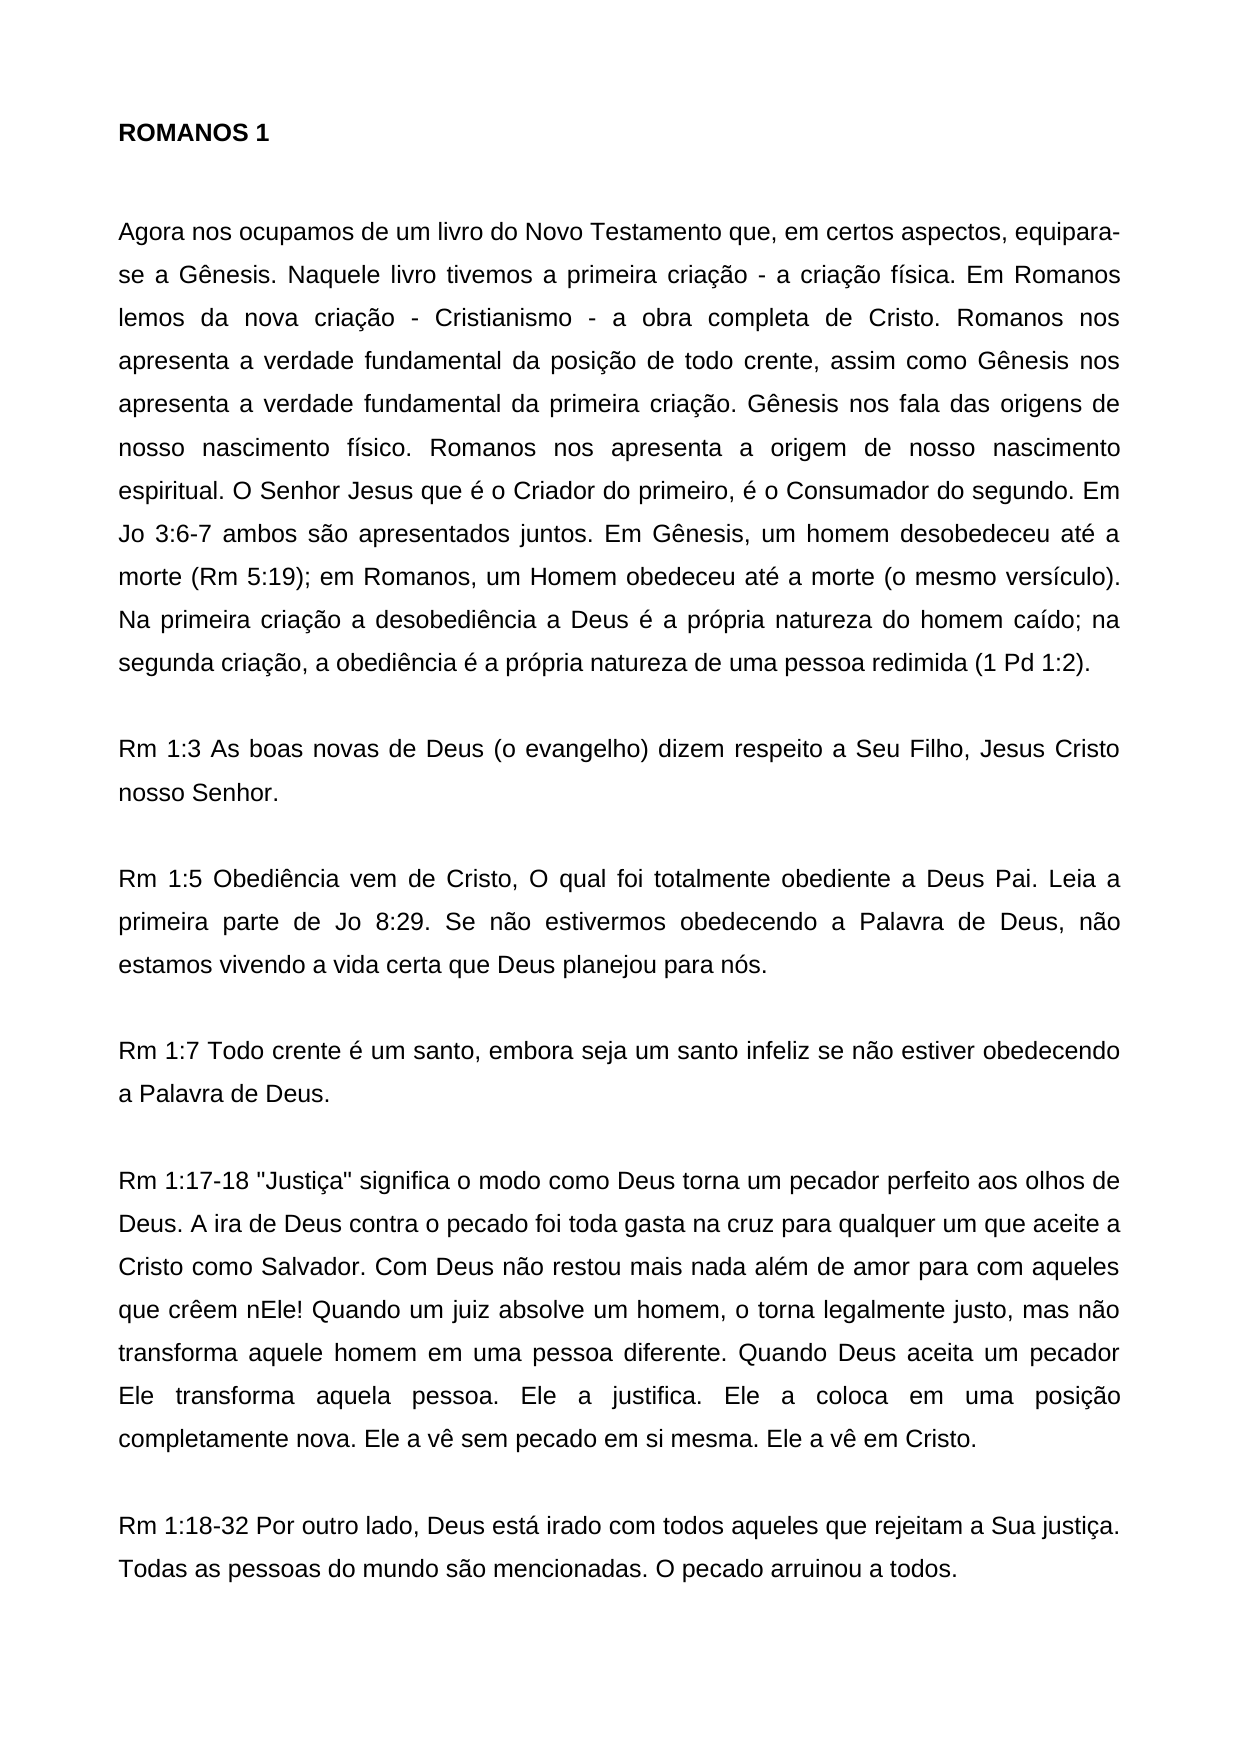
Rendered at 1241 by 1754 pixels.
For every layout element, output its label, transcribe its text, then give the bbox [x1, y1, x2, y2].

text Rm 1:18-32 Por outro lado, Deus está irado com todos aqueles que rejeitam a Sua justiça. Todas as pessoas do mundo são mencionadas. O pecado arruinou a todos. [118, 1511, 1122, 1582]
text Rm 1:17-18 "Justiça" significa o modo como Deus torna um pecador perfeito aos olhos de Deus. A ira de Deus contra o pecado foi toda gasta na cruz para qualquer um que aceite a Cristo como Salvador. Com Deus não restou mais nada além de amor para com aqueles que crêem nEle! Quando um juiz absolve um homem, o torna legalmente justo, mas não transforma aquele homem em uma pessoa diferente. Quando Deus aceita um pecador Ele transforma aquela pessoa. Ele a justifica. Ele a coloca em uma posição completamente nova. Ele a vê sem pecado em si mesma. Ele a vê em Cristo. [118, 1166, 1122, 1453]
subtitle ROMANOS 1 [118, 118, 1122, 147]
text Rm 1:5 Obediência vem de Cristo, O qual foi totalmente obediente a Deus Pai. Leia a primeira parte de Jo 8:29. Se não estivermos obedecendo a Palavra de Deus, não estamos vivendo a vida certa que Deus planejou para nós. [118, 864, 1122, 979]
text Rm 1:7 Todo crente é um santo, embora seja um santo infeliz se não estiver obedecendo a Palavra de Deus. [118, 1036, 1122, 1108]
text Agora nos ocupamos de um livro do Novo Testamento que, em certos aspectos, equipara-se a Gênesis. Naquele livro tivemos a primeira criação - a criação física. Em Romanos lemos da nova criação - Cristianismo - a obra completa de Cristo. Romanos nos apresenta a verdade fundamental da posição de todo crente, assim como Gênesis nos apresenta a verdade fundamental da primeira criação. Gênesis nos fala das origens de nosso nascimento físico. Romanos nos apresenta a origem de nosso nascimento espiritual. O Senhor Jesus que é o Criador do primeiro, é o Consumador do segundo. Em Jo 3:6-7 ambos são apresentados juntos. Em Gênesis, um homem desobedeceu até a morte (Rm 5:19); em Romanos, um Homem obedeceu até a morte (o mesmo versículo). Na primeira criação a desobediência a Deus é a própria natureza do homem caído; na segunda criação, a obediência é a própria natureza de uma pessoa redimida (1 Pd 1:2). [118, 217, 1122, 677]
text Rm 1:3 As boas novas de Deus (o evangelho) dizem respeito a Seu Filho, Jesus Cristo nosso Senhor. [118, 734, 1122, 806]
